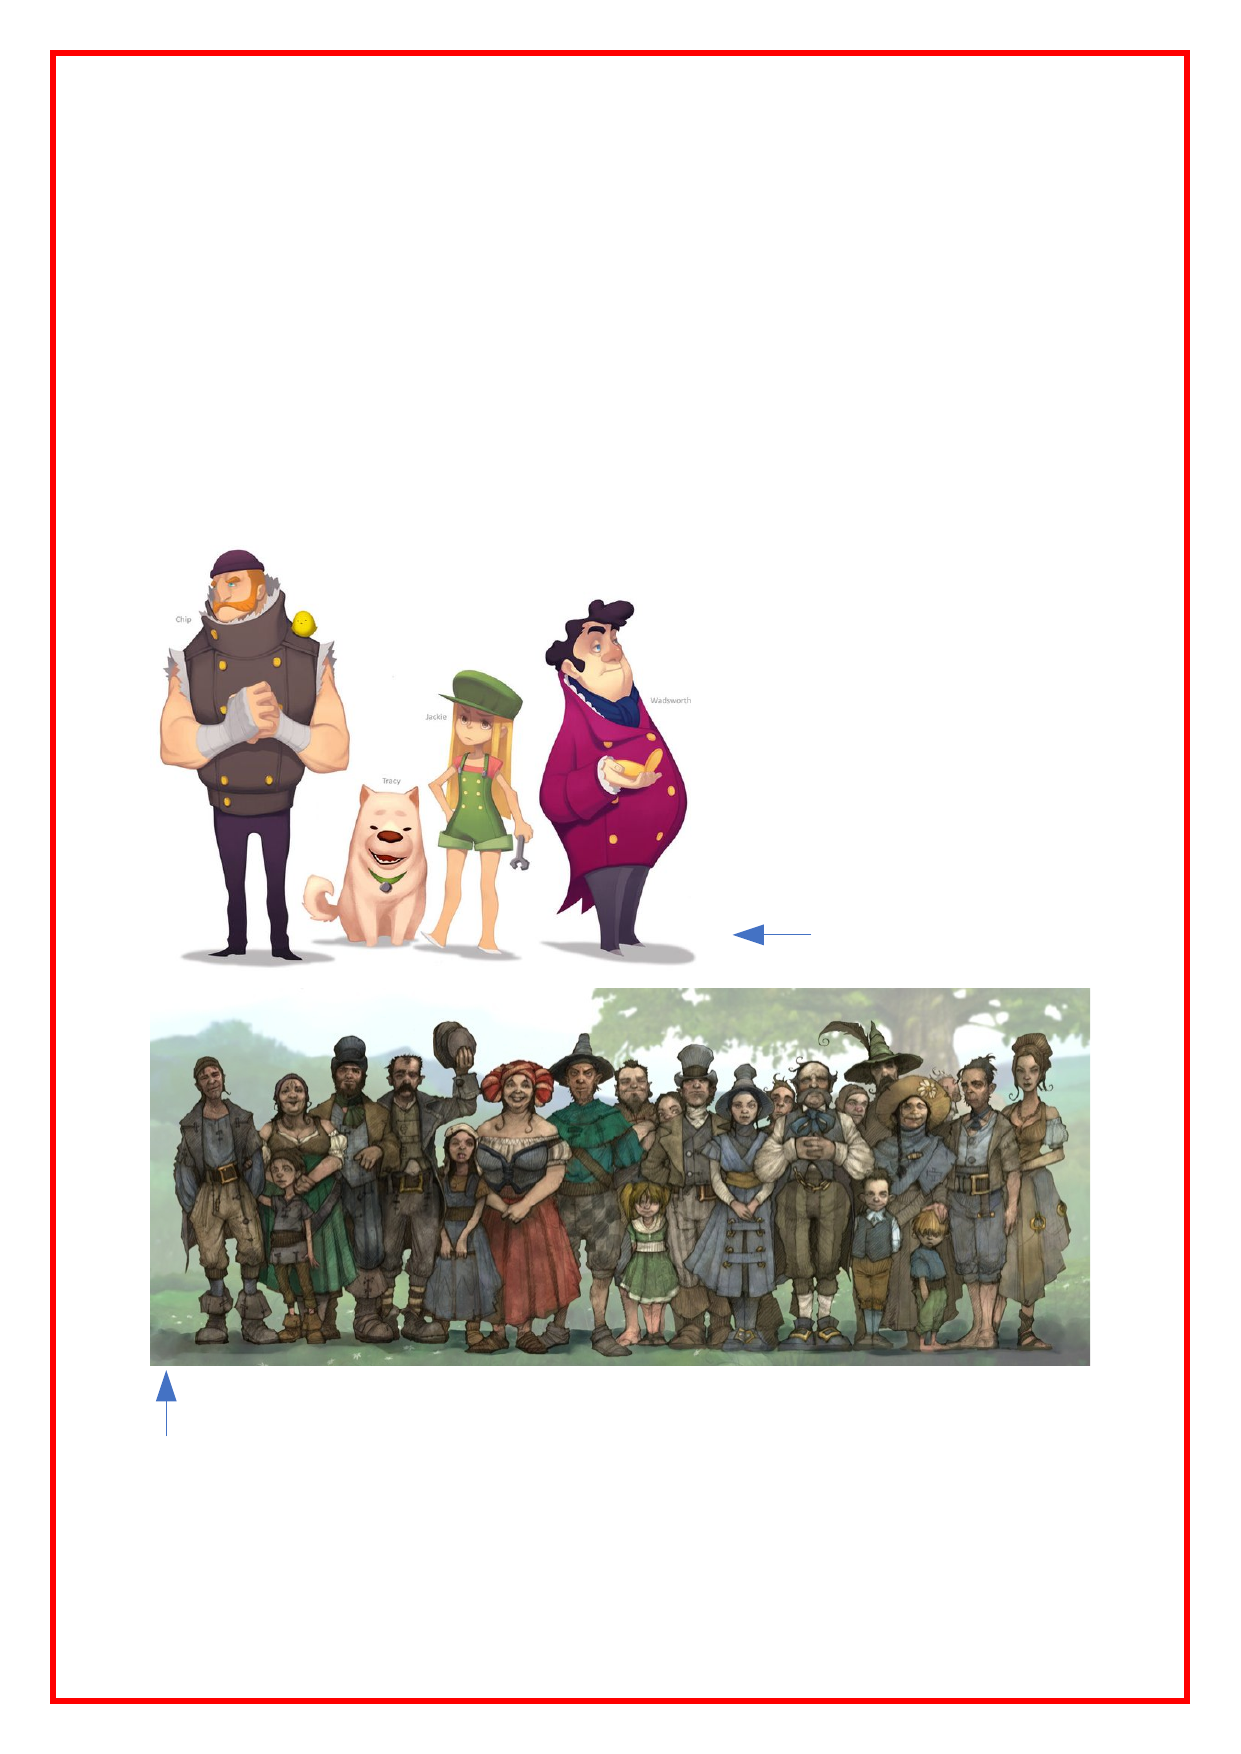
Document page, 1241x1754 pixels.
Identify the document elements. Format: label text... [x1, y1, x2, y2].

text De characters zijn gemaakt met een cartoony art style en de omgeving met een semi-realistische art style, omdat, net zoals we hierboven al zeiden, we het zo beter in een scene in elkaar kunnen zetten, en omdat dit idee ons ook leuk leek. [150, 409, 1090, 503]
text Semi-realistische en Cartoony art-style [150, 263, 1090, 309]
text Rijk (mensen) [150, 521, 1090, 970]
text Arm (mutanten) [150, 1433, 1090, 1463]
text We moesten een stap omhoog. We vonden het beter passen bij het idee van het spel en we hadden het idee dat we op deze manier de omgeving beter neer konden zetten. [150, 328, 1090, 391]
text Styleguide [150, 150, 1090, 196]
